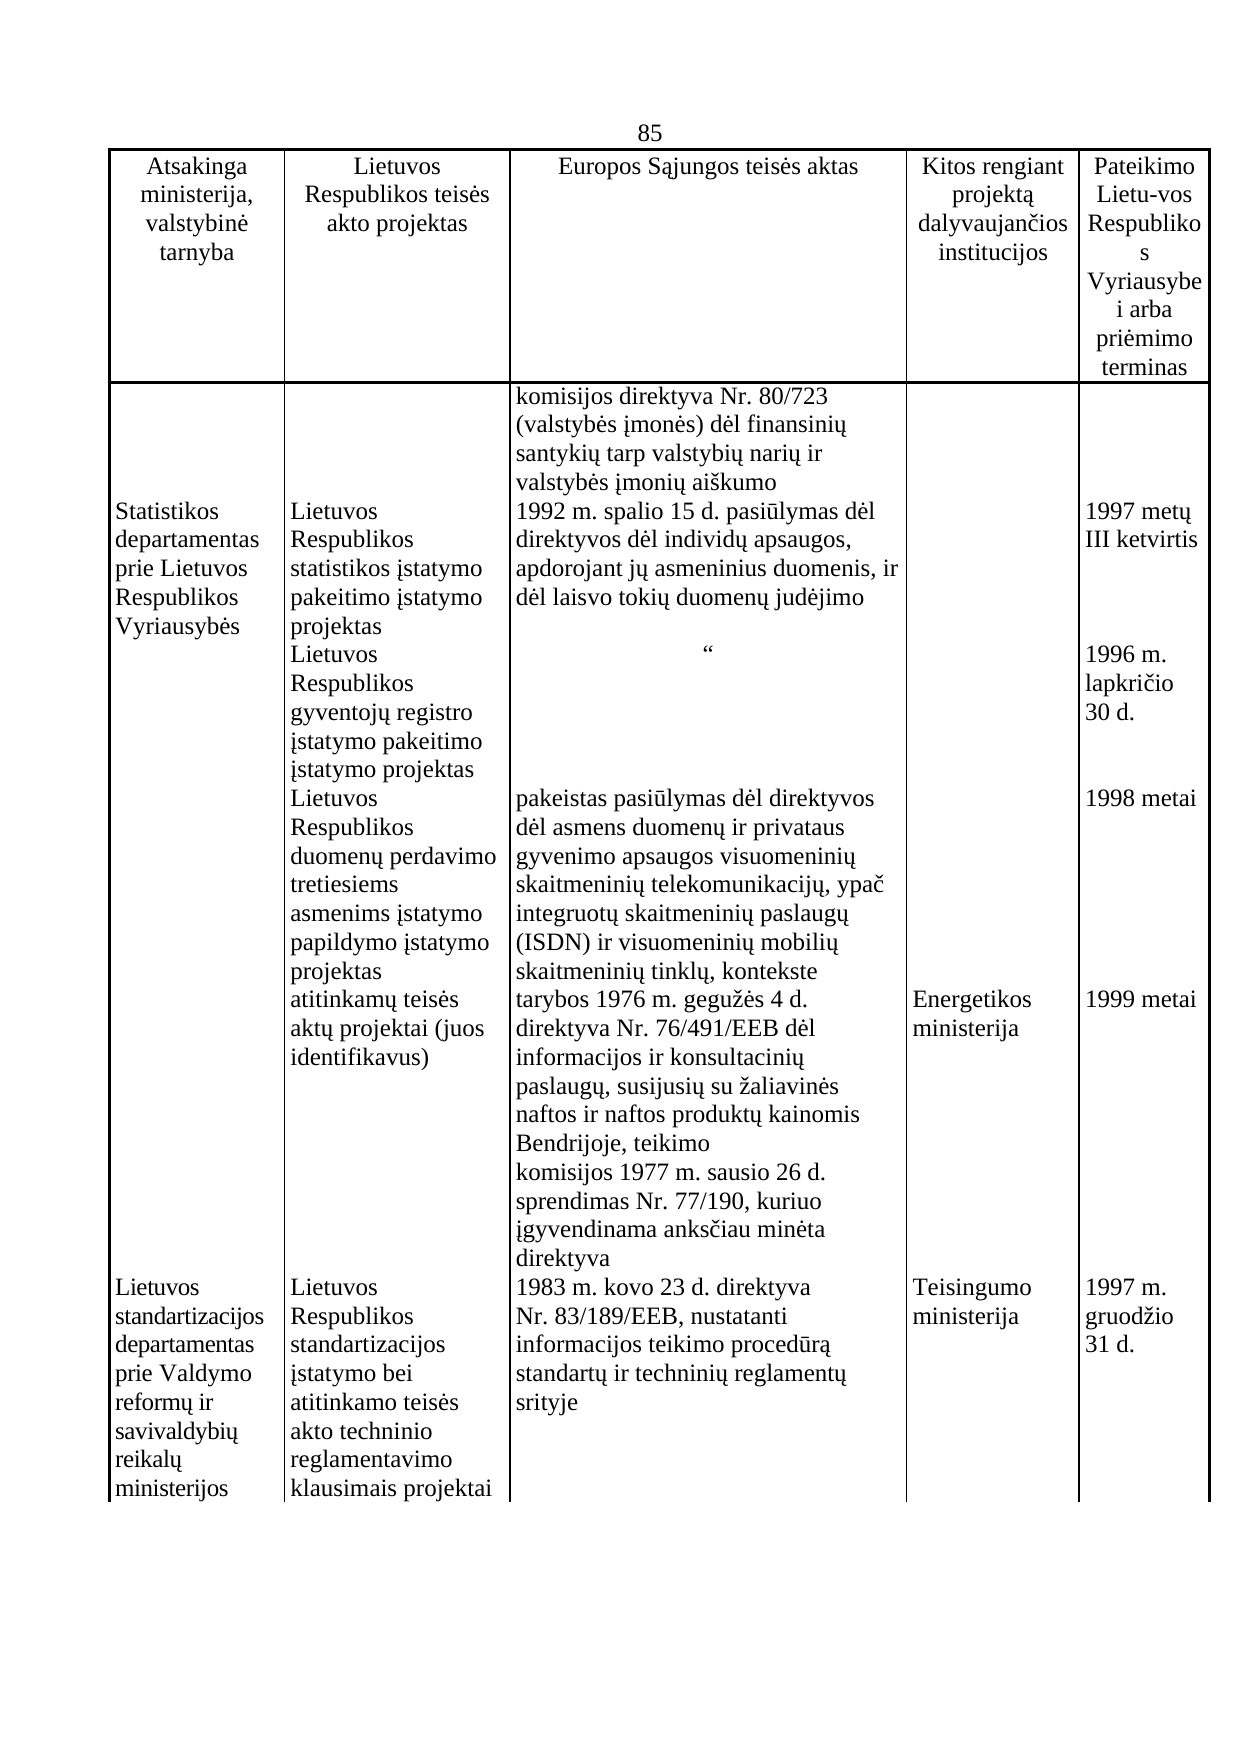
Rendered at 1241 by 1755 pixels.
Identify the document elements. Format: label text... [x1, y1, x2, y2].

table_cell 1992 m. spalio 15 d. pasiūlymas dėl direktyvos dėl individų apsaugos, apdorojant jų asmeninius duomenis, ir dėl laisvo tokių duomenų judėjimo [511, 496, 906, 639]
table_header Kitos rengiant projektą dalyvaujančios institucijos [907, 151, 1078, 381]
table_cell atitinkamų teisės aktų projektai (juos identifikavus) [285, 985, 509, 1157]
table_cell [1214, 381, 1240, 496]
table_cell [111, 783, 284, 984]
table_cell Lietuvos Respublikos statistikos įstatymo pakeitimo įstatymo projektas [285, 496, 509, 639]
table_cell 1997 metų III ketvirtis [1080, 496, 1208, 639]
table_cell [111, 640, 284, 783]
table_cell [907, 640, 1078, 783]
table_header Lietuvos Respublikos teisės akto projektas [285, 151, 509, 381]
table_cell [1214, 783, 1240, 984]
table_cell [111, 384, 284, 496]
table_cell “ [511, 640, 906, 783]
table_cell [285, 384, 509, 496]
table_cell [1080, 384, 1208, 496]
table_cell [1080, 1157, 1208, 1272]
table_cell Lietuvos standartizacijos departamentas prie Valdymo reformų ir savivaldybių reikalų ministerijos [111, 1272, 284, 1502]
table_cell Lietuvos Respublikos standartizacijos įstatymo bei atitinkamo teisės akto techninio reglamentavimo klausimais projektai [285, 1272, 509, 1502]
table_cell [285, 1157, 509, 1272]
table_cell 1983 m. kovo 23 d. direktyva Nr. 83/189/EEB, nustatanti informacijos teikimo procedūrą standartų ir techninių reglamentų srityje [511, 1272, 906, 1502]
table_cell tarybos 1976 m. gegužės 4 d. direktyva Nr. 76/491/EEB dėl informacijos ir konsultacinių paslaugų, susijusių su žaliavinės naftos ir naftos produktų kainomis Bendrijoje, teikimo [511, 985, 906, 1157]
table_cell pakeistas pasiūlymas dėl direktyvos dėl asmens duomenų ir privataus gyvenimo apsaugos visuomeninių skaitmeninių telekomunikacijų, ypač integruotų skaitmeninių paslaugų (ISDN) ir visuomeninių mobilių skaitmeninių tinklų, kontekste [511, 783, 906, 984]
table_cell komisijos direktyva Nr. 80/723 (valstybės įmonės) dėl finansinių santykių tarp valstybių narių ir valstybės įmonių aiškumo [511, 384, 906, 496]
table_cell [907, 496, 1078, 639]
table_cell komisijos 1977 m. sausio 26 d. sprendimas Nr. 77/190, kuriuo įgyvendinama anksčiau minėta direktyva [511, 1157, 906, 1272]
table_cell 1999 metai [1080, 985, 1208, 1157]
table_cell [1214, 496, 1240, 639]
table_cell Energetikos ministerija [907, 985, 1078, 1157]
table_header [1214, 148, 1240, 381]
table_cell Lietuvos Respublikos duomenų perdavimo tretiesiems asmenims įstatymo papildymo įstatymo projektas [285, 783, 509, 984]
table_cell Statistikos departamentas prie Lietuvos Respublikos Vyriausybės [111, 496, 284, 639]
table_cell [907, 1157, 1078, 1272]
table_cell [907, 384, 1078, 496]
table_cell [1214, 985, 1240, 1157]
table_header Pateikimo Lietu-vos Respublikos Vyriausybei arba priėmimo terminas [1080, 151, 1208, 381]
table_cell 1996 m. lapkričio 30 d. [1080, 640, 1208, 783]
table_cell [1214, 1157, 1240, 1272]
table_cell 1997 m. gruodžio 31 d. [1080, 1272, 1208, 1502]
table_header Europos Sąjungos teisės aktas [511, 151, 906, 381]
table_cell [1214, 640, 1240, 783]
table_cell [1214, 1272, 1240, 1502]
table_cell [907, 783, 1078, 984]
table_cell Teisingumo ministerija [907, 1272, 1078, 1502]
table_cell [111, 1157, 284, 1272]
table_header Atsakinga ministerija, valstybinė tarnyba [111, 151, 284, 381]
table_cell [111, 985, 284, 1157]
table_cell Lietuvos Respublikos gyventojų registro įstatymo pakeitimo įstatymo projektas [285, 640, 509, 783]
table_cell 1998 metai [1080, 783, 1208, 984]
